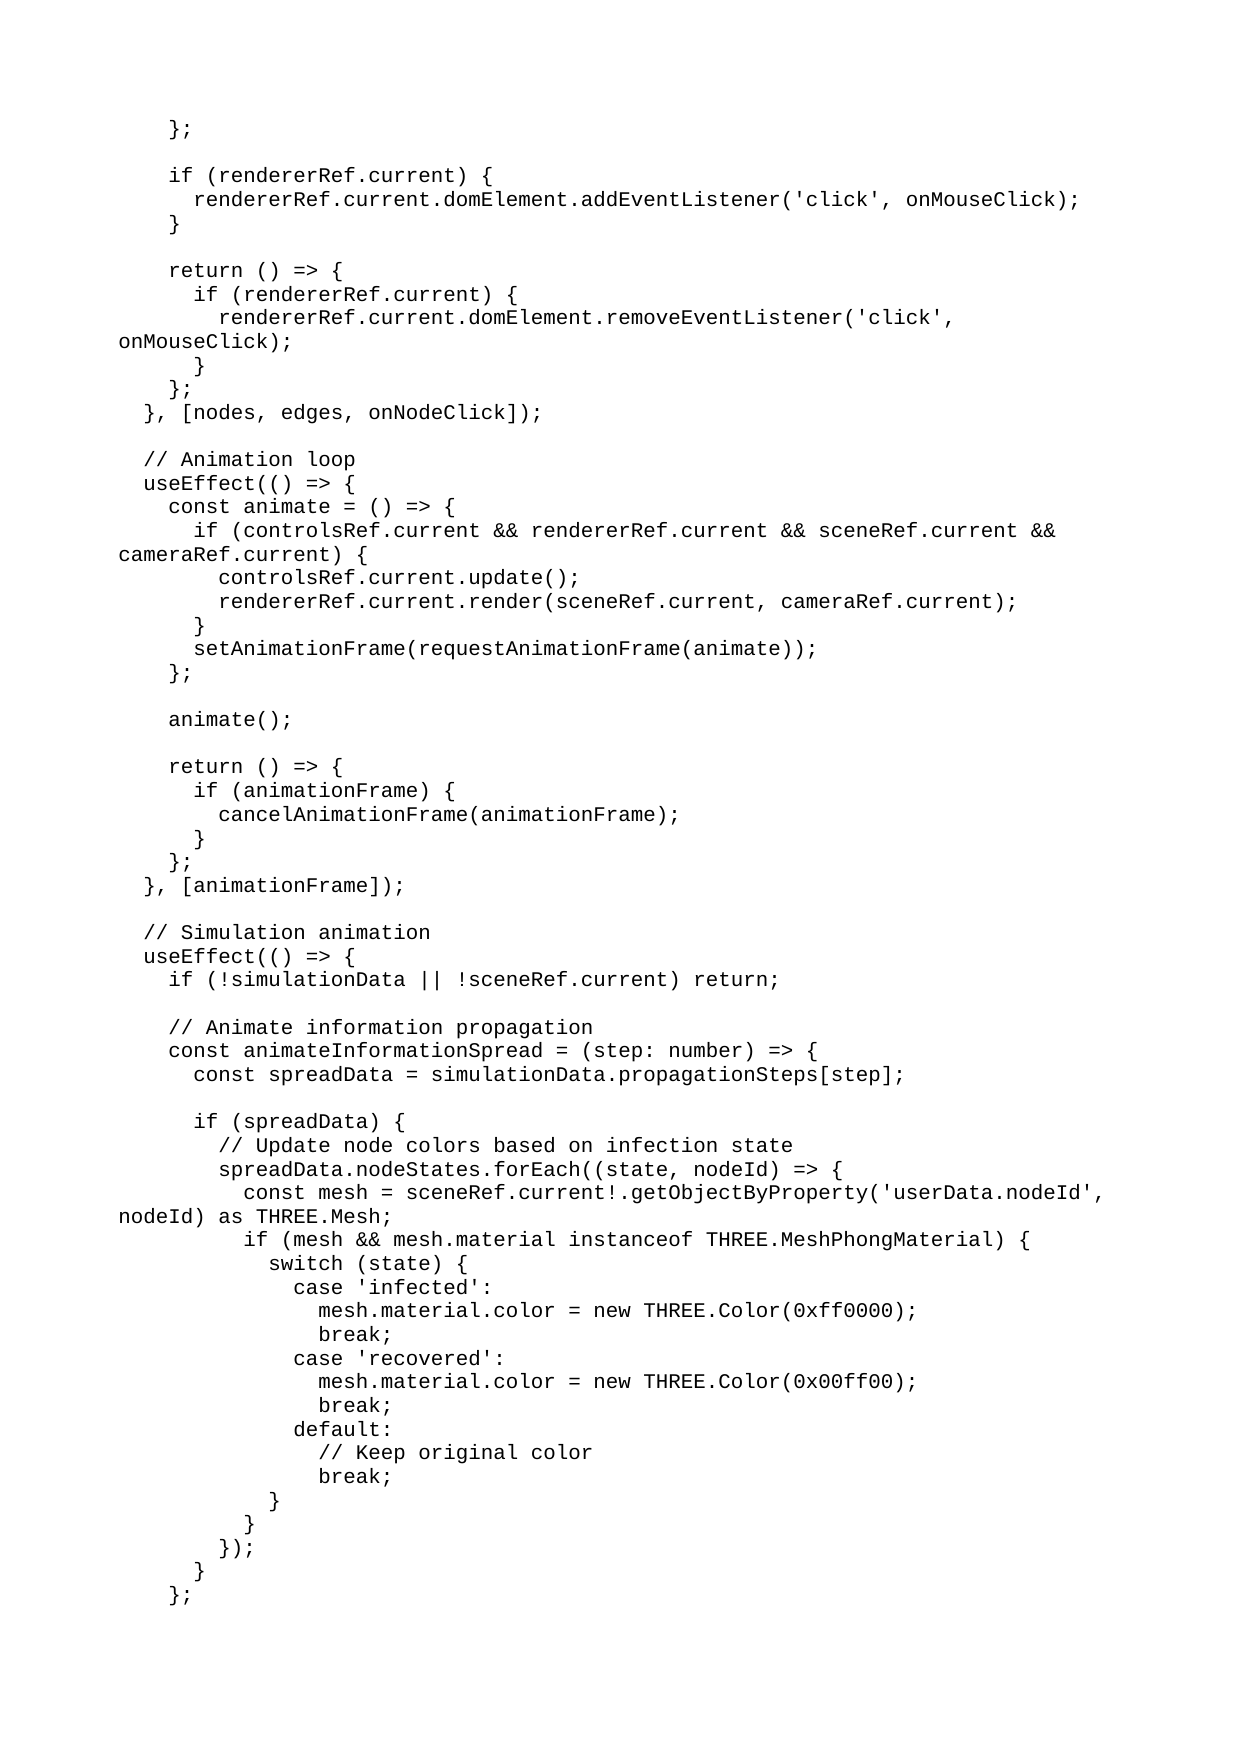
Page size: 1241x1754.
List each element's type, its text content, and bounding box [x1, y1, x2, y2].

text // Update node colors based on infection state [118, 1135, 1122, 1158]
text return () => { [118, 260, 1122, 284]
text break; [118, 1466, 1122, 1489]
text const animate = () => { [118, 496, 1122, 520]
text const animateInformationSpread = (step: number) => { [118, 1040, 1122, 1064]
text case 'recovered': [118, 1348, 1122, 1371]
text const spreadData = simulationData.propagationSteps[step]; [118, 1064, 1122, 1088]
text rendererRef.current.render(sceneRef.current, cameraRef.current); [118, 591, 1122, 615]
text // Animation loop [118, 449, 1122, 473]
text useEffect(() => { [118, 946, 1122, 969]
text mesh.material.color = new THREE.Color(0xff0000); [118, 1300, 1122, 1324]
text // Animate information propagation [118, 1017, 1122, 1040]
text if (rendererRef.current) { [118, 165, 1122, 189]
text switch (state) { [118, 1253, 1122, 1277]
text }, [animationFrame]); [118, 875, 1122, 898]
text }; [118, 1584, 1122, 1608]
text } [118, 354, 1122, 378]
text } [118, 1561, 1122, 1584]
text if (!simulationData || !sceneRef.current) return; [118, 969, 1122, 993]
text rendererRef.current.domElement.removeEventListener('click', onMouseClick); [118, 307, 1122, 354]
text break; [118, 1395, 1122, 1419]
text return () => { [118, 757, 1122, 780]
text spreadData.nodeStates.forEach((state, nodeId) => { [118, 1158, 1122, 1182]
text animate(); [118, 709, 1122, 733]
text controlsRef.current.update(); [118, 567, 1122, 591]
text } [118, 1489, 1122, 1513]
text const mesh = sceneRef.current!.getObjectByProperty('userData.nodeId', nodeId) as THREE.Mesh; [118, 1182, 1122, 1229]
text if (rendererRef.current) { [118, 284, 1122, 307]
text }; [118, 662, 1122, 686]
text rendererRef.current.domElement.addEventListener('click', onMouseClick); [118, 189, 1122, 213]
text }; [118, 378, 1122, 402]
text default: [118, 1419, 1122, 1442]
text if (animationFrame) { [118, 780, 1122, 804]
text useEffect(() => { [118, 473, 1122, 496]
text if (mesh && mesh.material instanceof THREE.MeshPhongMaterial) { [118, 1229, 1122, 1253]
text setAnimationFrame(requestAnimationFrame(animate)); [118, 638, 1122, 662]
text } [118, 827, 1122, 851]
text cancelAnimationFrame(animationFrame); [118, 804, 1122, 827]
text }; [118, 851, 1122, 875]
text }, [nodes, edges, onNodeClick]); [118, 402, 1122, 426]
text mesh.material.color = new THREE.Color(0x00ff00); [118, 1371, 1122, 1395]
text if (controlsRef.current && rendererRef.current && sceneRef.current && cameraRef.current) { [118, 520, 1122, 567]
text break; [118, 1324, 1122, 1348]
text } [118, 615, 1122, 638]
text if (spreadData) { [118, 1111, 1122, 1135]
text // Keep original color [118, 1442, 1122, 1466]
text case 'infected': [118, 1277, 1122, 1300]
text } [118, 1513, 1122, 1537]
text }; [118, 118, 1122, 142]
text }); [118, 1537, 1122, 1561]
text // Simulation animation [118, 922, 1122, 946]
text } [118, 213, 1122, 236]
